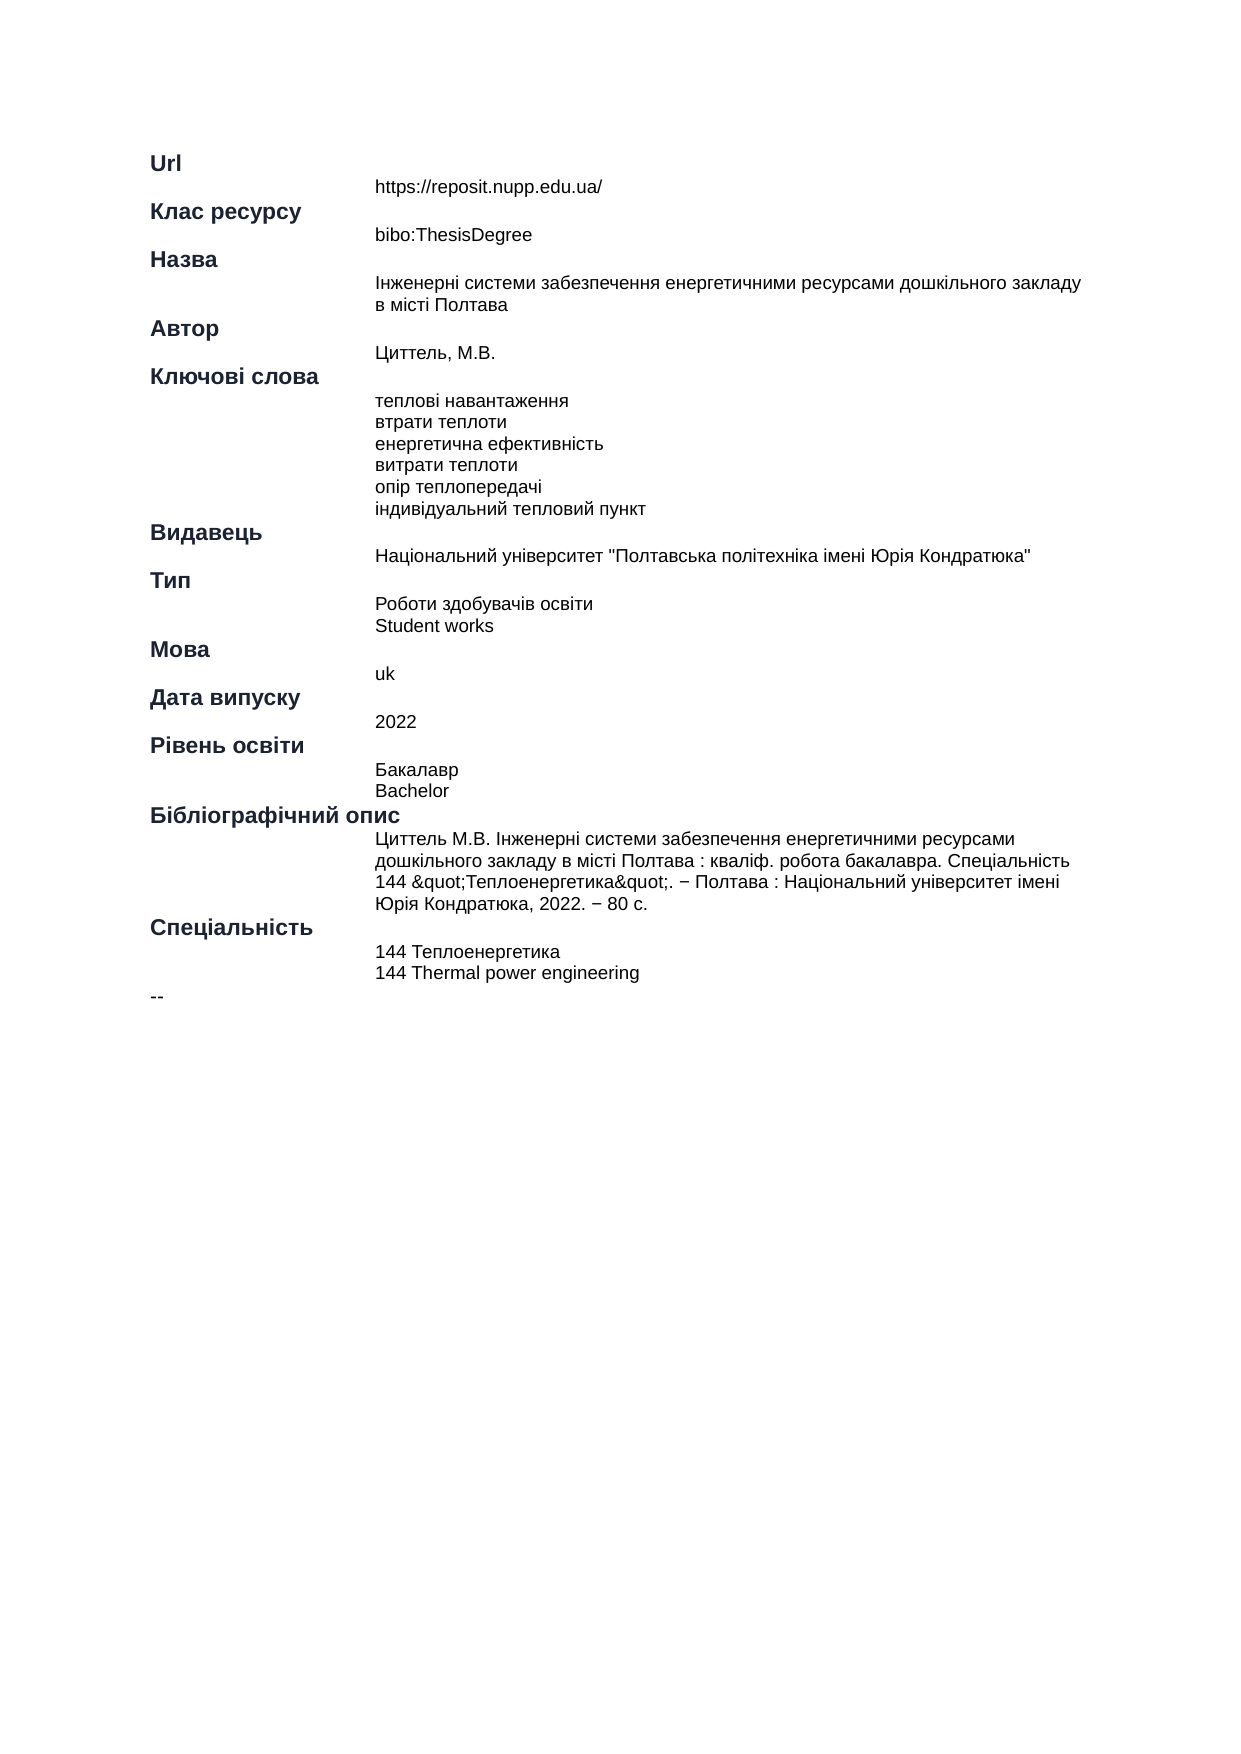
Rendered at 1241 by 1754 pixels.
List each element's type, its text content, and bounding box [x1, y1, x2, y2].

text Інженерні системи забезпечення енергетичними ресурсами дошкільного закладу в місті Полтава [375, 272, 1090, 315]
text Видавець [150, 519, 1090, 545]
text bibo:ThesisDegree [375, 224, 1090, 246]
text витрати теплоти [375, 454, 1090, 476]
text 2022 [375, 711, 1090, 732]
text Циттель, М.В. [375, 342, 1090, 363]
text опір теплопередачі [375, 476, 1090, 497]
text енергетична ефективність [375, 433, 1090, 454]
text Рівень освіти [150, 732, 1090, 758]
text Дата випуску [150, 684, 1090, 711]
text Національний університет "Полтавська політехніка імені Юрія Кондратюка" [375, 545, 1090, 567]
text Циттель М.В. Інженерні системи забезпечення енергетичними ресурсами дошкільного закладу в місті Полтава : кваліф. робота бакалавра. Спеціальність 144 &quot;Теплоенергетика&quot;. − Полтава : Національний університет імені Юрія Кондратюка, 2022. − 80 с. [375, 828, 1090, 914]
text Мова [150, 636, 1090, 663]
text Спеціальність [150, 914, 1090, 941]
text індивідуальний тепловий пункт [375, 497, 1090, 519]
text https://reposit.nupp.edu.ua/ [375, 176, 1090, 198]
text Bachelor [375, 780, 1090, 802]
text Бібліографічний опис [150, 802, 1090, 828]
text втрати теплоти [375, 411, 1090, 433]
text Ключові слова [150, 363, 1090, 389]
text Тип [150, 567, 1090, 593]
text Назва [150, 246, 1090, 272]
text Автор [150, 315, 1090, 342]
text Роботи здобувачів освіти [375, 593, 1090, 615]
text Бакалавр [375, 758, 1090, 780]
text 144 Теплоенергетика [375, 941, 1090, 962]
text 144 Thermal power engineering [375, 962, 1090, 984]
text Url [150, 150, 1090, 176]
text Student works [375, 615, 1090, 636]
text uk [375, 663, 1090, 684]
text теплові навантаження [375, 389, 1090, 411]
text Клас ресурсу [150, 198, 1090, 224]
text -- [150, 984, 1090, 1008]
